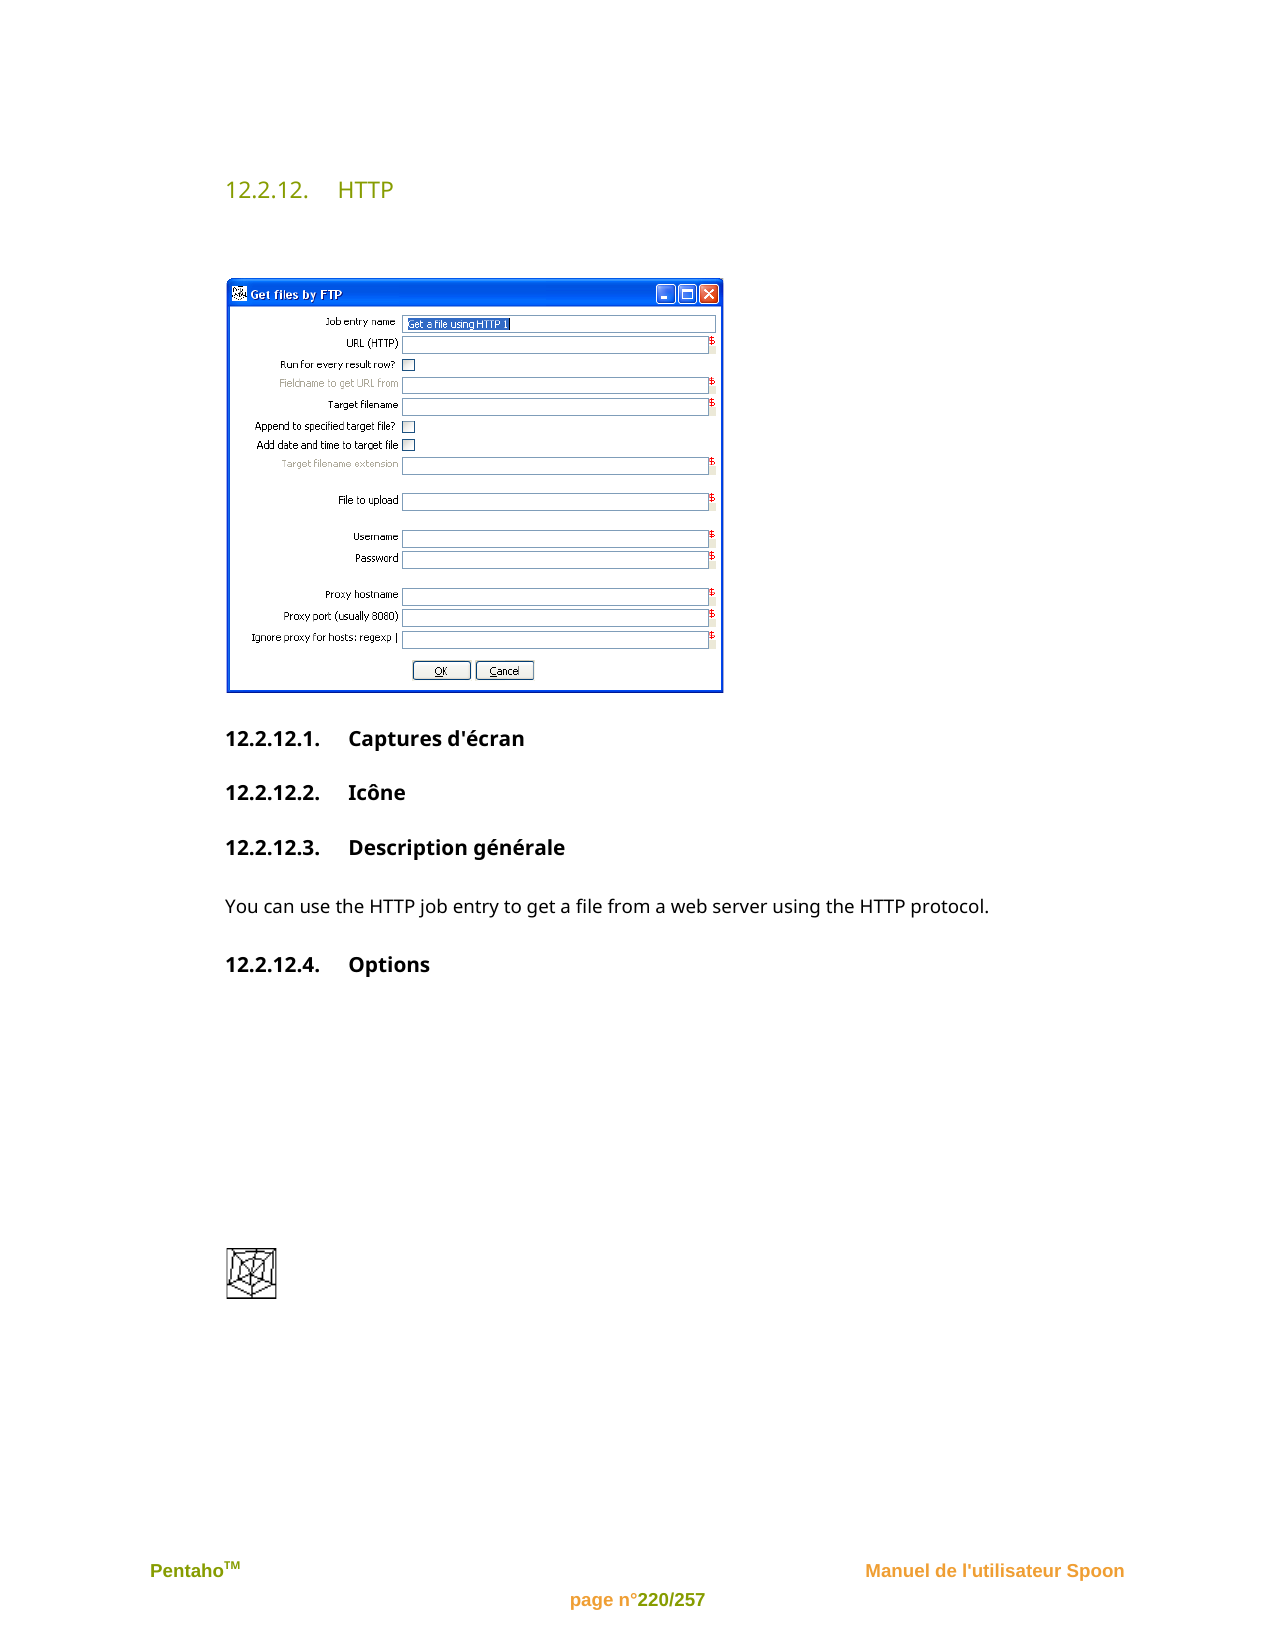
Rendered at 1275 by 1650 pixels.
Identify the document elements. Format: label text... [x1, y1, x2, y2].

subtitle HTTP [225, 175, 1125, 204]
subtitle Icône [225, 777, 1125, 807]
picture [226, 278, 724, 693]
subtitle Description générale [225, 832, 1125, 861]
subtitle Options [225, 949, 1125, 978]
subtitle Captures d'écran [225, 229, 1125, 752]
picture [226, 1248, 277, 1299]
text You can use the HTTP job entry to get a file from a web server using the HTTP protocol. [225, 890, 1125, 919]
